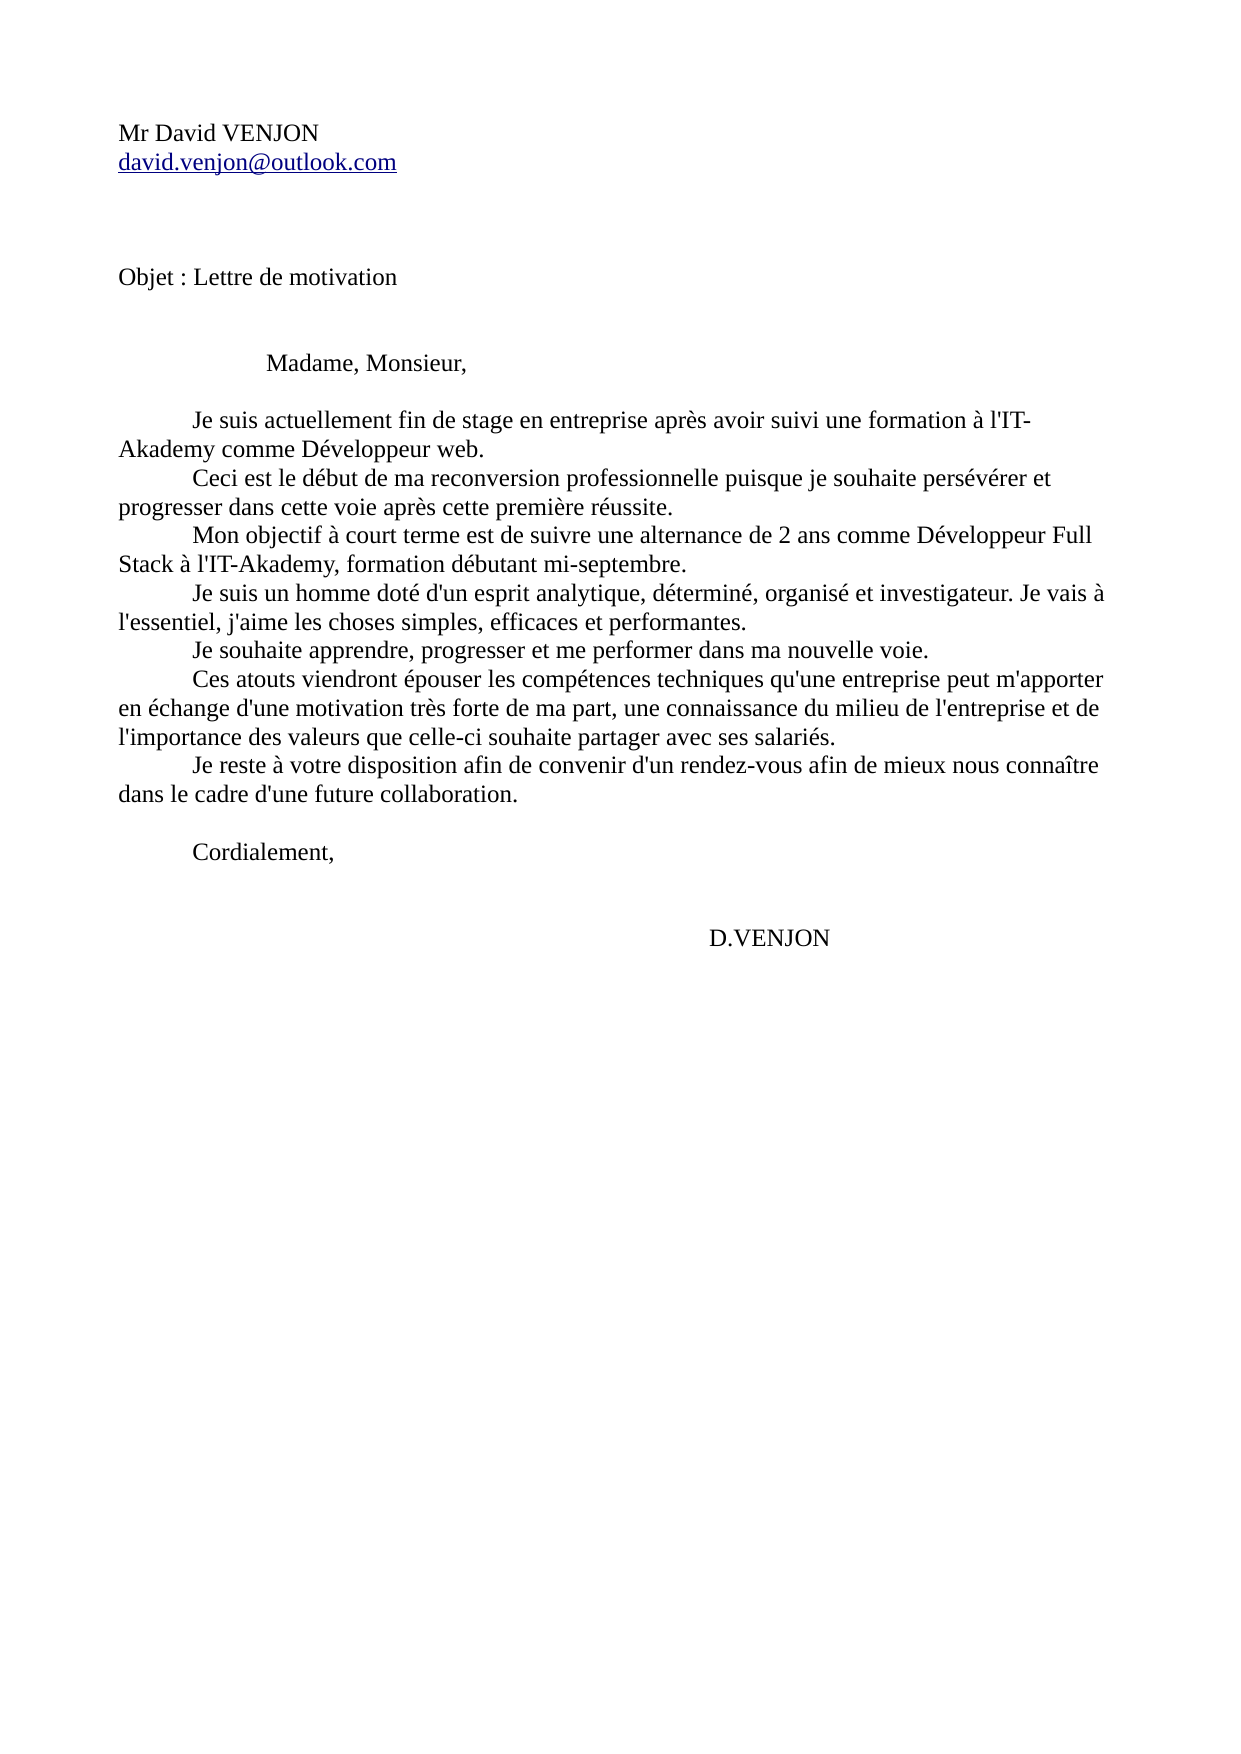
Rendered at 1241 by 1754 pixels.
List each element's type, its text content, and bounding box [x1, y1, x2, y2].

text D.VENJON [118, 923, 1122, 952]
text Madame, Monsieur, [118, 348, 1122, 377]
text david.venjon@outlook.com [118, 147, 1122, 176]
text Ceci est le début de ma reconversion professionnelle puisque je souhaite persévérer et progresser dans cette voie après cette première réussite. [118, 463, 1122, 521]
text Mr David VENJON [118, 118, 1122, 147]
text Objet : Lettre de motivation [118, 262, 1122, 291]
text Cordialement, [118, 837, 1122, 866]
text Je suis un homme doté d'un esprit analytique, déterminé, organisé et investigateur. Je vais à l'essentiel, j'aime les choses simples, efficaces et performantes. [118, 578, 1122, 636]
text Je suis actuellement fin de stage en entreprise après avoir suivi une formation à l'IT-Akademy comme Développeur web. [118, 406, 1122, 463]
text Mon objectif à court terme est de suivre une alternance de 2 ans comme Développeur Full Stack à l'IT-Akademy, formation débutant mi-septembre. [118, 521, 1122, 578]
text Je souhaite apprendre, progresser et me performer dans ma nouvelle voie. [118, 636, 1122, 664]
text Je reste à votre disposition afin de convenir d'un rendez-vous afin de mieux nous connaître dans le cadre d'une future collaboration. [118, 751, 1122, 808]
text Ces atouts viendront épouser les compétences techniques qu'une entreprise peut m'apporter en échange d'une motivation très forte de ma part, une connaissance du milieu de l'entreprise et de l'importance des valeurs que celle-ci souhaite partager avec ses salariés. [118, 664, 1122, 751]
